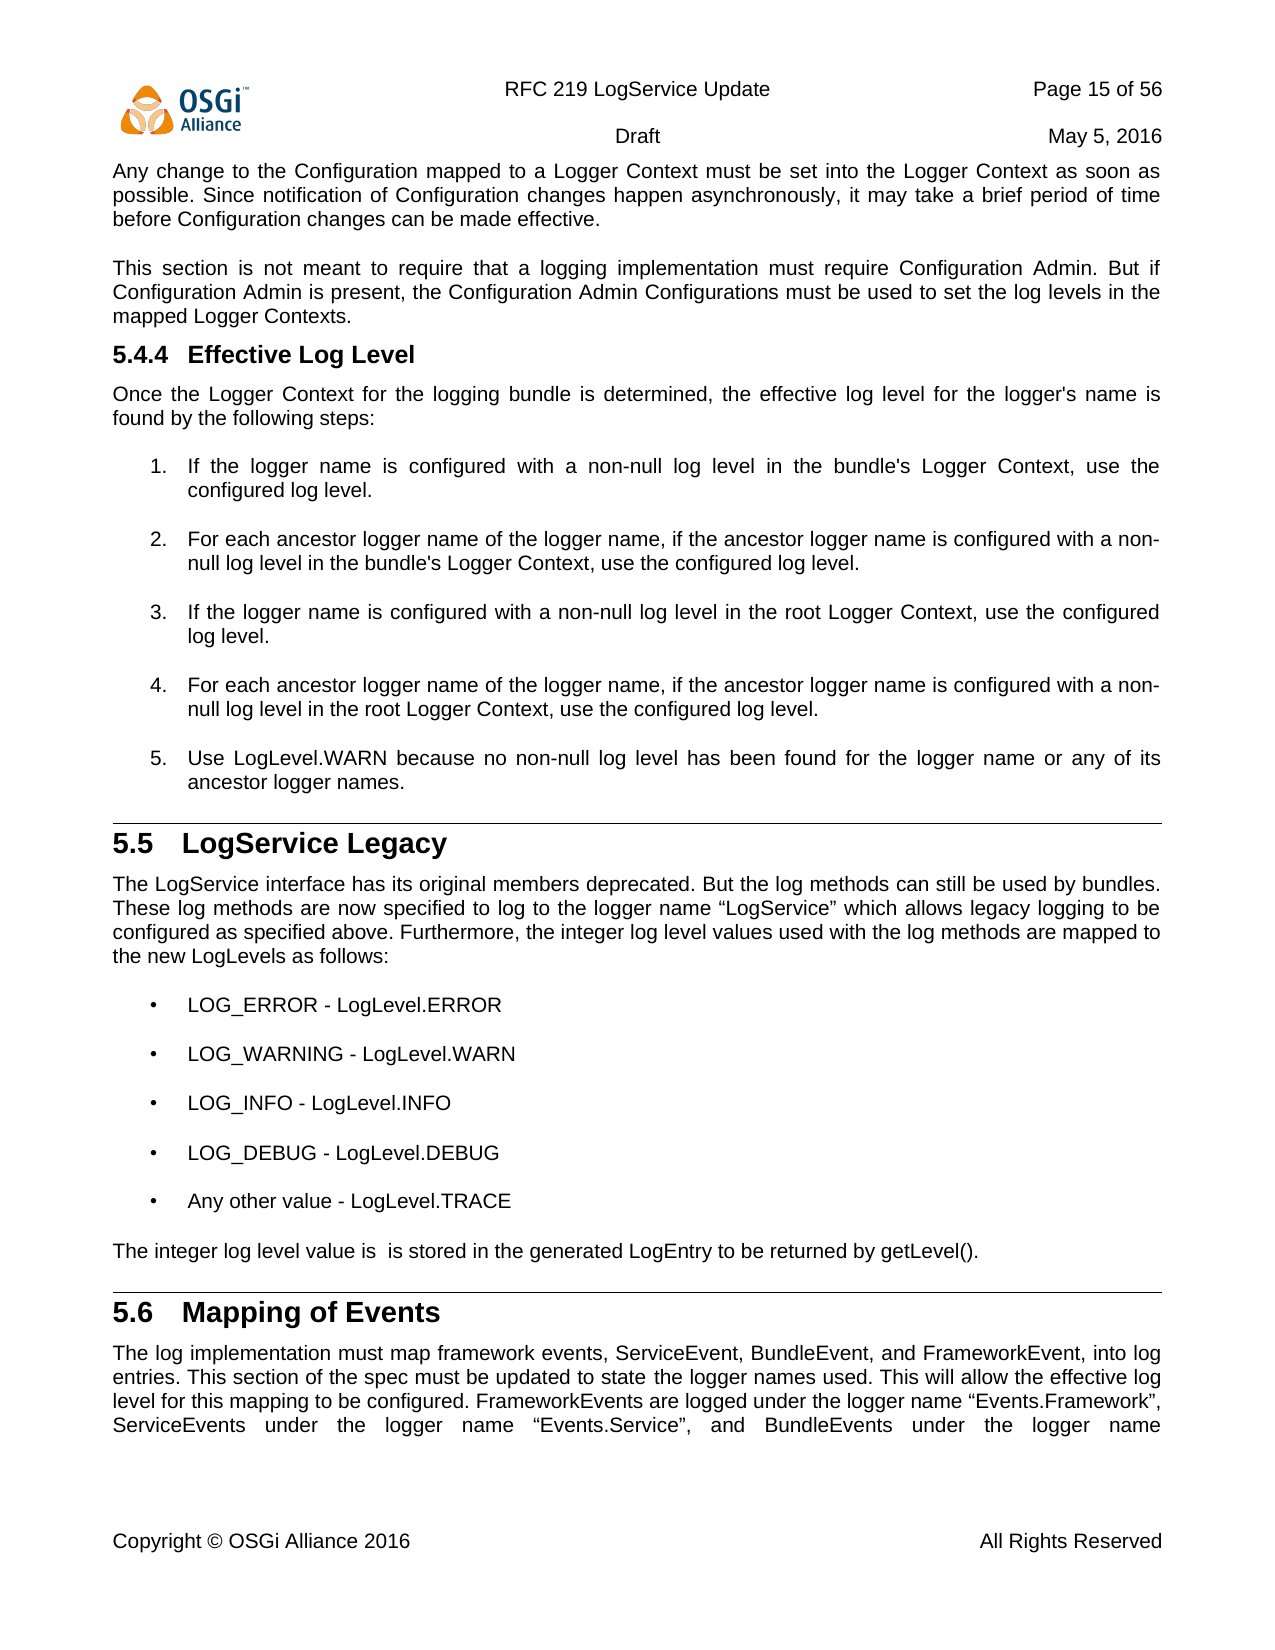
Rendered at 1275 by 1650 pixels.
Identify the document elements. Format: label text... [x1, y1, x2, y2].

picture [113, 78, 257, 142]
text The integer log level value is is stored in the generated LogEntry to be returned by getLevel(). [112, 1238, 1162, 1262]
list Any other value - LogLevel.TRACE [150, 1189, 1162, 1213]
text This section is not meant to require that a logging implementation must require Configuration Admin. But if Configuration Admin is present, the Configuration Admin Configurations must be used to set the log levels in the mapped Logger Contexts. [112, 256, 1162, 328]
subtitle Mapping of Events [112, 1293, 1162, 1328]
list LOG_ERROR - LogLevel.ERROR [150, 993, 1162, 1017]
list If the logger name is configured with a non-null log level in the root Logger Context, use the configured log level. [150, 600, 1162, 648]
list For each ancestor logger name of the logger name, if the ancestor logger name is configured with a non-null log level in the bundle's Logger Context, use the configured log level. [150, 527, 1162, 575]
text Once the Logger Context for the logging bundle is determined, the effective log level for the logger's name is found by the following steps: [112, 381, 1162, 429]
list LOG_INFO - LogLevel.INFO [150, 1091, 1162, 1115]
subtitle Effective Log Level [112, 340, 1162, 369]
list For each ancestor logger name of the logger name, if the ancestor logger name is configured with a non-null log level in the root Logger Context, use the configured log level. [150, 673, 1162, 721]
text The log implementation must map framework events, ServiceEvent, BundleEvent, and FrameworkEvent, into log entries. This section of the spec must be updated to state the logger names used. This will allow the effective log level for this mapping to be configured. FrameworkEvents are logged under the logger name “Events.Framework”, ServiceEvents under the logger name “Events.Service”, and BundleEvents under the logger name [112, 1341, 1162, 1437]
list Use LogLevel.WARN because no non-null log level has been found for the logger name or any of its ancestor logger names. [150, 746, 1162, 794]
text The LogService interface has its original members deprecated. But the log methods can still be used by bundles. These log methods are now specified to log to the logger name “LogService” which allows legacy logging to be configured as specified above. Furthermore, the integer log level values used with the log methods are mapped to the new LogLevels as follows: [112, 872, 1162, 968]
list If the logger name is configured with a non-null log level in the bundle's Logger Context, use the configured log level. [150, 454, 1162, 502]
subtitle LogService Legacy [112, 824, 1162, 860]
text Any change to the Configuration mapped to a Logger Context must be set into the Logger Context as soon as possible. Since notification of Configuration changes happen asynchronously, it may take a brief period of time before Configuration changes can be made effective. [112, 159, 1162, 231]
list LOG_DEBUG - LogLevel.DEBUG [150, 1140, 1162, 1164]
list LOG_WARNING - LogLevel.WARN [150, 1042, 1162, 1066]
